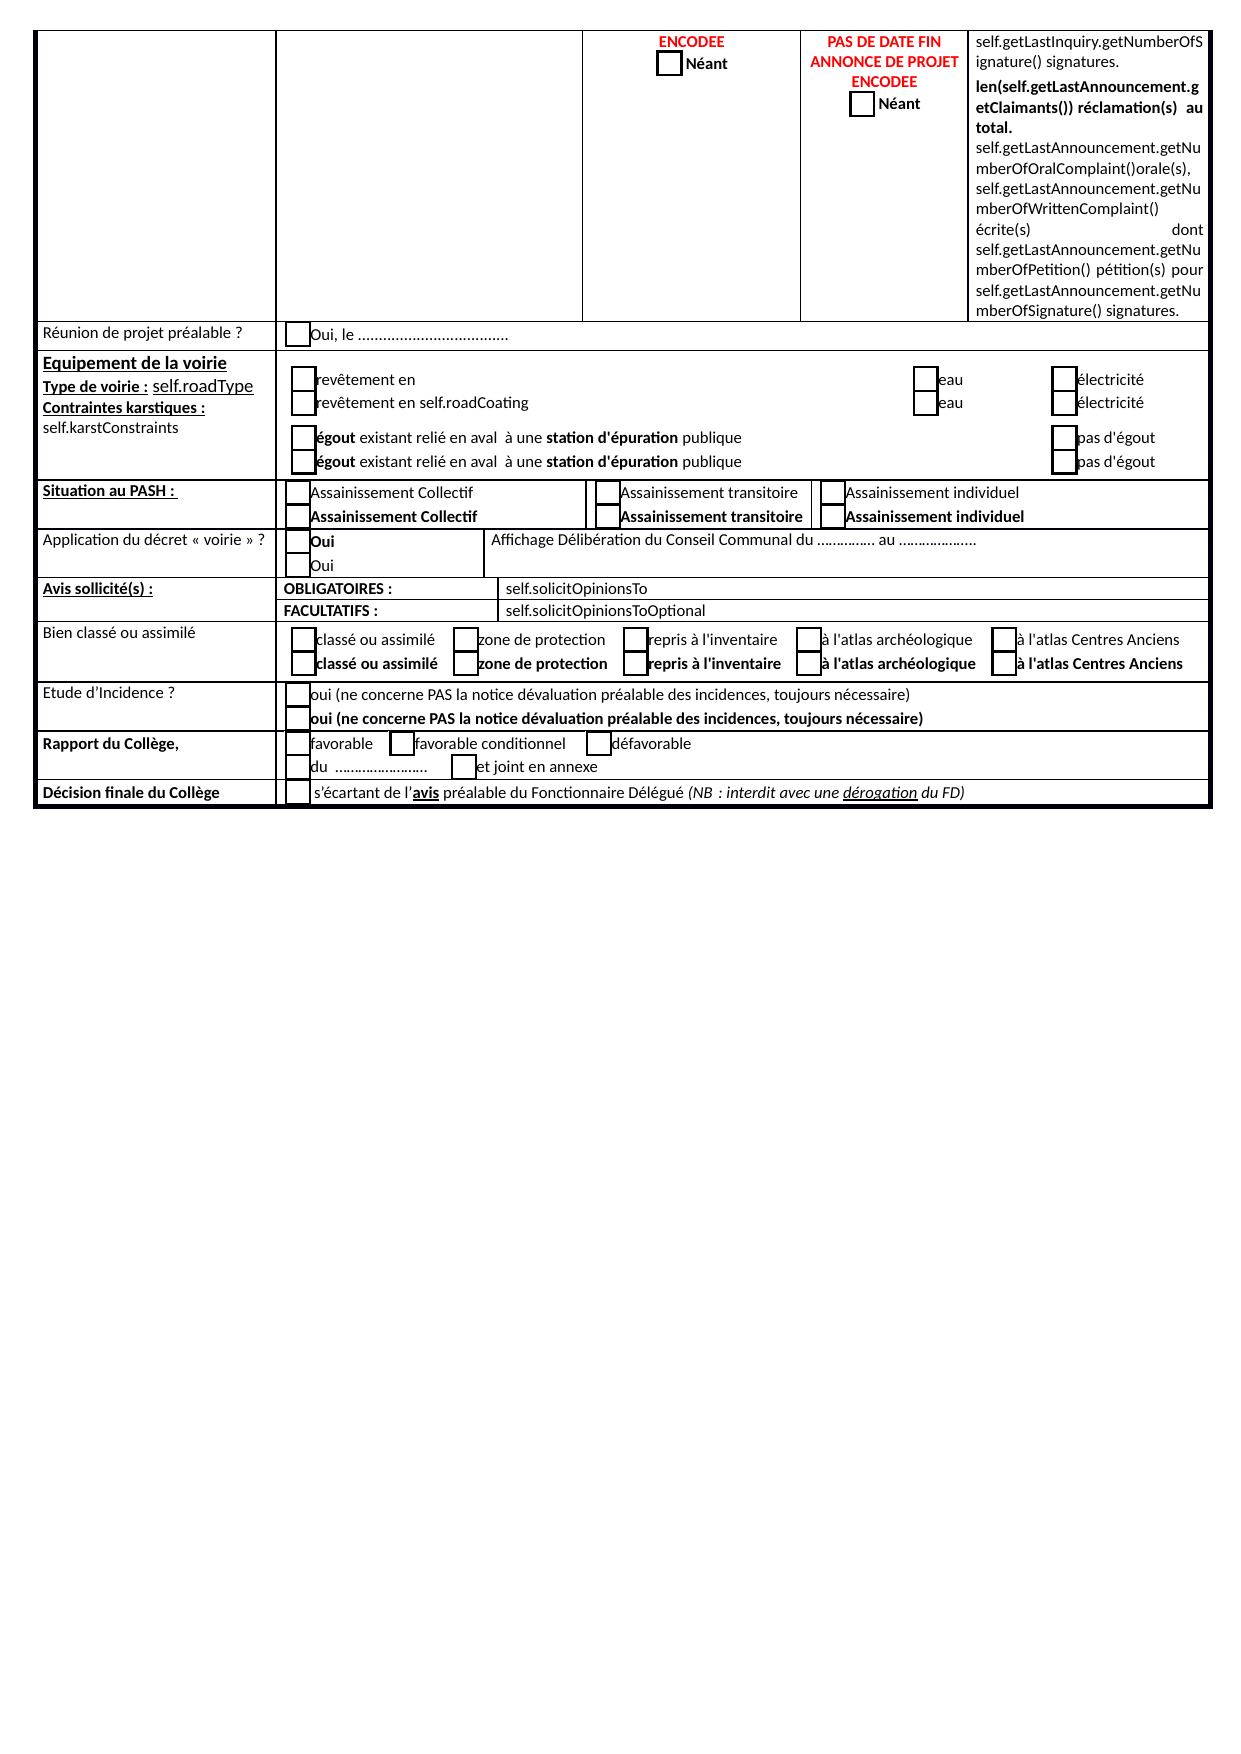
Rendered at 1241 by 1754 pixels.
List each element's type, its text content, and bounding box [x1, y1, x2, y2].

table_header repris à l'inventaire repris à l'inventaire [616, 622, 789, 681]
table_cell self.solicitOpinionsTo [499, 578, 1208, 599]
table_cell self.getLastInquiry.getNumberOfSignature() signatures. len(self.getLastAnnouncement.getClaimants()) réclamation(s) au total. self.getLastAnnouncement.getNumberOfOralComplaint()orale(s), self.getLastAnnouncement.getNumberOfWrittenComplaint() écrite(s) dont self.getLastAnnouncement.getNumberOfPetition() pétition(s) pour self.getLastAnnouncement.getNumberOfSignature() signatures. [969, 31, 1208, 321]
table_cell Affichage Délibération du Conseil Communal du …………… au ……………….. [485, 530, 1208, 577]
table_header eau eau [906, 362, 1044, 420]
table_cell [38, 31, 275, 321]
table_cell s’écartant de l’avis préalable du Fonctionnaire Délégué (NB : interdit avec une dérogation du FD) [311, 780, 1208, 804]
table_cell OBLIGATOIRES : [277, 578, 497, 599]
table_cell [1191, 622, 1208, 681]
table_cell Application du décret « voirie » ? [38, 530, 275, 577]
table_cell Situation au PASH : [38, 481, 275, 528]
table_cell Oui, le .................................... [277, 322, 1208, 350]
table_cell oui (ne concerne PAS la notice dévaluation préalable des incidences, toujours nécessaire) oui (ne concerne PAS la notice dévaluation préalable des incidences, toujours nécessaire) [311, 683, 1208, 730]
table_cell défavorable [612, 732, 1208, 755]
table_header classé ou assimilé classé ou assimilé [284, 622, 446, 681]
table_cell [277, 351, 1208, 479]
table_cell [277, 622, 284, 681]
table_header zone de protection zone de protection [446, 622, 616, 681]
table_cell pas d'égout pas d'égout [1045, 420, 1203, 479]
table_cell PAS DE DATE FIN ANNONCE DE PROJET ENCODEE Néant [801, 31, 967, 321]
table_cell [38, 755, 275, 779]
table_header à l'atlas Centres Anciens à l'atlas Centres Anciens [984, 622, 1191, 681]
table_cell [277, 31, 582, 321]
table_cell Réunion de projet préalable ? [38, 322, 275, 350]
table_cell Bien classé ou assimilé [38, 622, 275, 681]
table_cell égout existant relié en aval à une station d'épuration publique égout existant relié en aval à une station d'épuration publique [284, 420, 1044, 479]
table_cell et joint en annexe [477, 755, 1208, 779]
table_cell [277, 530, 284, 577]
table_cell Assainissement individuel Assainissement individuel [846, 481, 1208, 528]
table_cell favorable conditionnel [415, 732, 585, 755]
table_cell Rapport du Collège, [38, 732, 275, 755]
table_cell favorable [311, 732, 388, 755]
table_header revêtement en revêtement en self.roadCoating [284, 362, 906, 420]
table_header à l'atlas archéologique à l'atlas archéologique [789, 622, 984, 681]
table_cell du …………………… [311, 755, 450, 779]
table_cell Décision finale du Collège [38, 780, 275, 804]
table_cell Etude d’Incidence ? [38, 683, 275, 730]
table_cell ENCODEE Néant [583, 31, 800, 321]
table_cell Equipement de la voirie Type de voirie : self.roadType Contraintes karstiques : self.karstConstraints [38, 351, 275, 479]
table_cell Assainissement transitoire Assainissement transitoire [621, 481, 811, 528]
table_cell self.solicitOpinionsToOptional [499, 600, 1208, 621]
table_header électricité électricité [1045, 362, 1203, 420]
table_cell Avis sollicité(s) : [38, 578, 275, 621]
table_cell FACULTATIFS : [277, 600, 497, 621]
table_cell Assainissement Collectif Assainissement Collectif [311, 481, 585, 528]
table_cell Oui Oui [311, 530, 483, 577]
